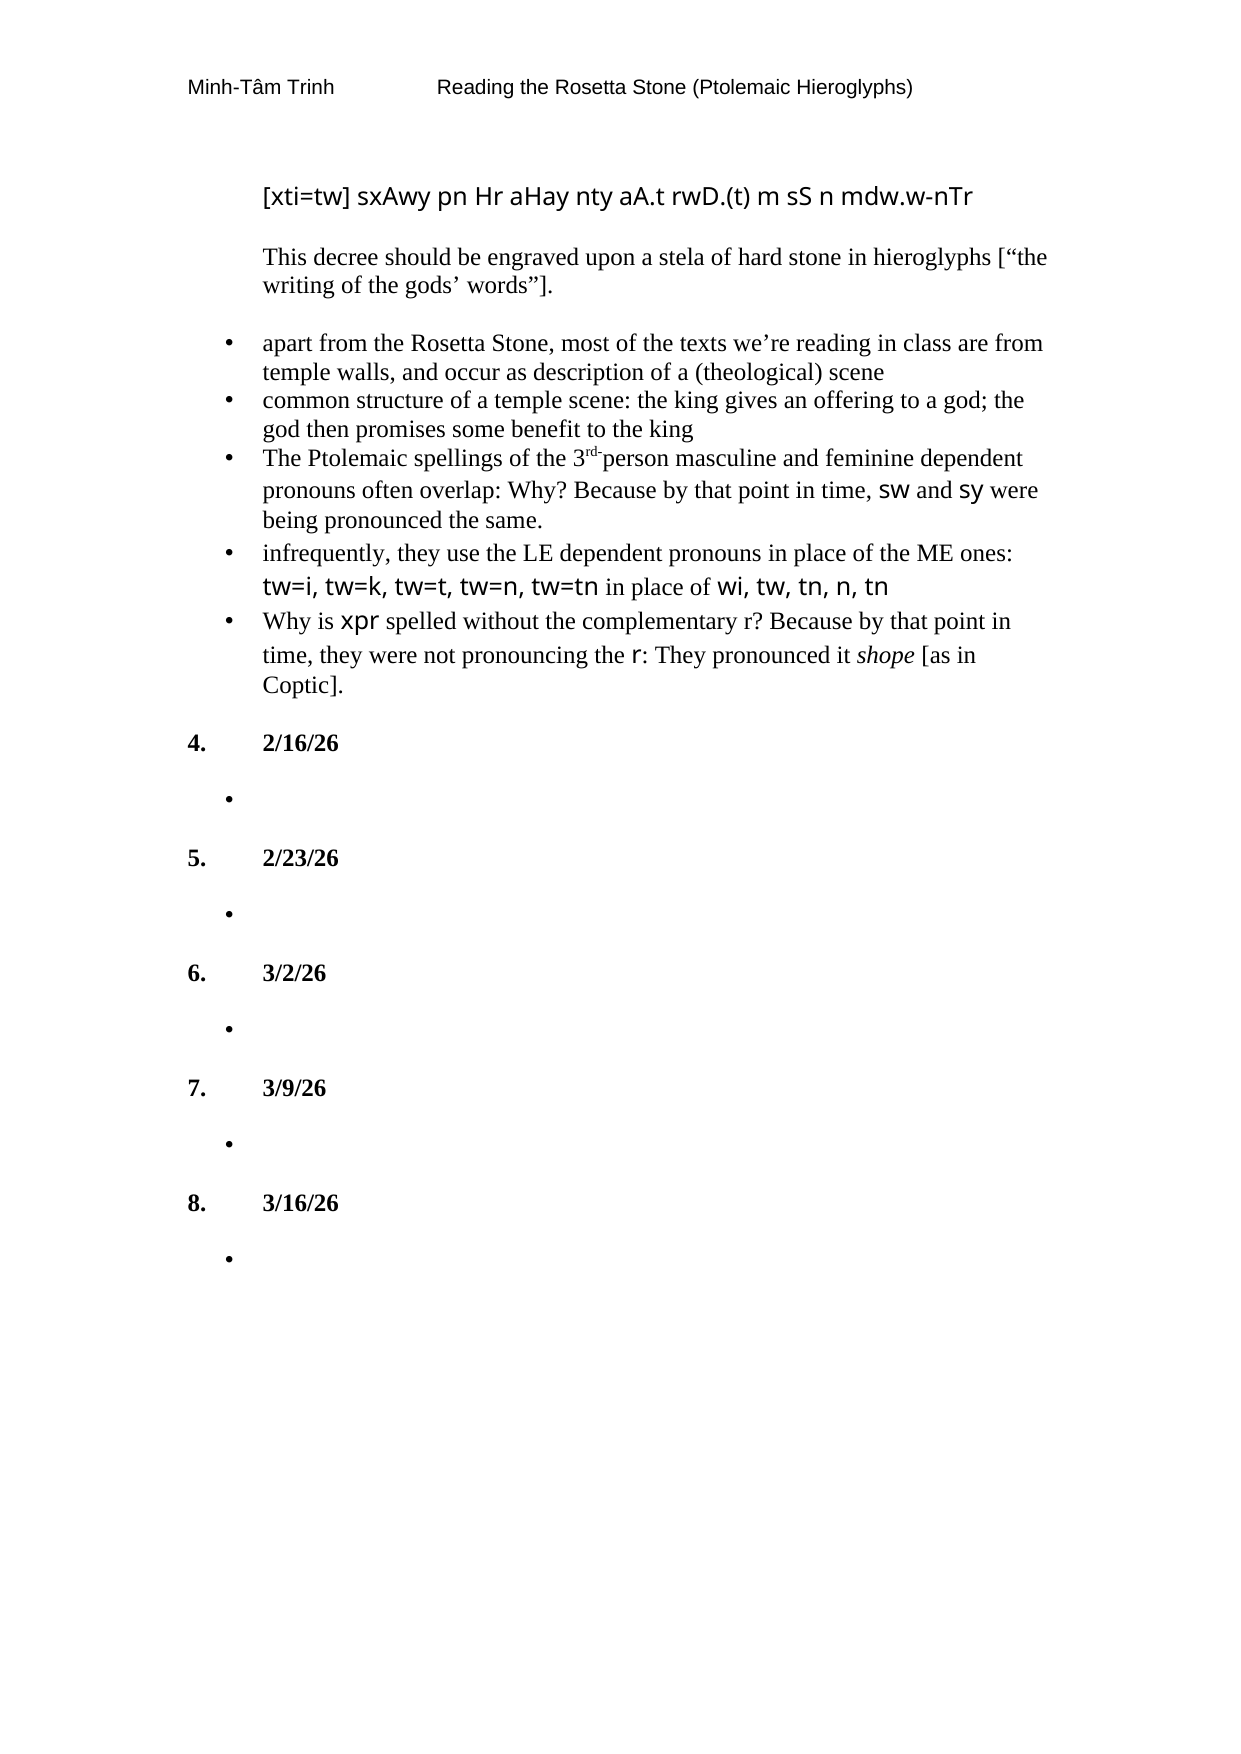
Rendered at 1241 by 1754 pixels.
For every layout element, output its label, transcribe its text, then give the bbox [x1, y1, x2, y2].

list apart from the Rosetta Stone, most of the texts we’re reading in class are from temple walls, and occur as description of a (theological) scene [225, 328, 1053, 385]
text 7. 3/9/26 [187, 1073, 1053, 1102]
list This decree should be engraved upon a stela of hard stone in hieroglyphs [“the writing of the gods’ words”]. [225, 242, 1053, 328]
list Why is xpr spelled without the complementary r? Because by that point in time, they were not pronouncing the r: They pronounced it shope [as in Coptic]. [225, 602, 1053, 699]
list The Ptolemaic spellings of the 3rd-person masculine and feminine dependent pronouns often overlap: Why? Because by that point in time, sw and sy were being pronounced the same. [225, 443, 1053, 534]
list [xti=tw] sxAwy pn Hr aHay nty aA.t rwD.(t) m sS n mdw.w-nTr [225, 150, 1053, 213]
text 8. 3/16/26 [187, 1188, 1053, 1217]
list infrequently, they use the LE dependent pronouns in place of the ME ones: tw=i, tw=k, tw=t, tw=n, tw=tn in place of wi, tw, tn, n, tn [225, 534, 1053, 602]
text 6. 3/2/26 [187, 958, 1053, 987]
text 4. 2/16/26 [187, 728, 1053, 757]
text 5. 2/23/26 [187, 843, 1053, 872]
list common structure of a temple scene: the king gives an offering to a god; the god then promises some benefit to the king [225, 385, 1053, 443]
